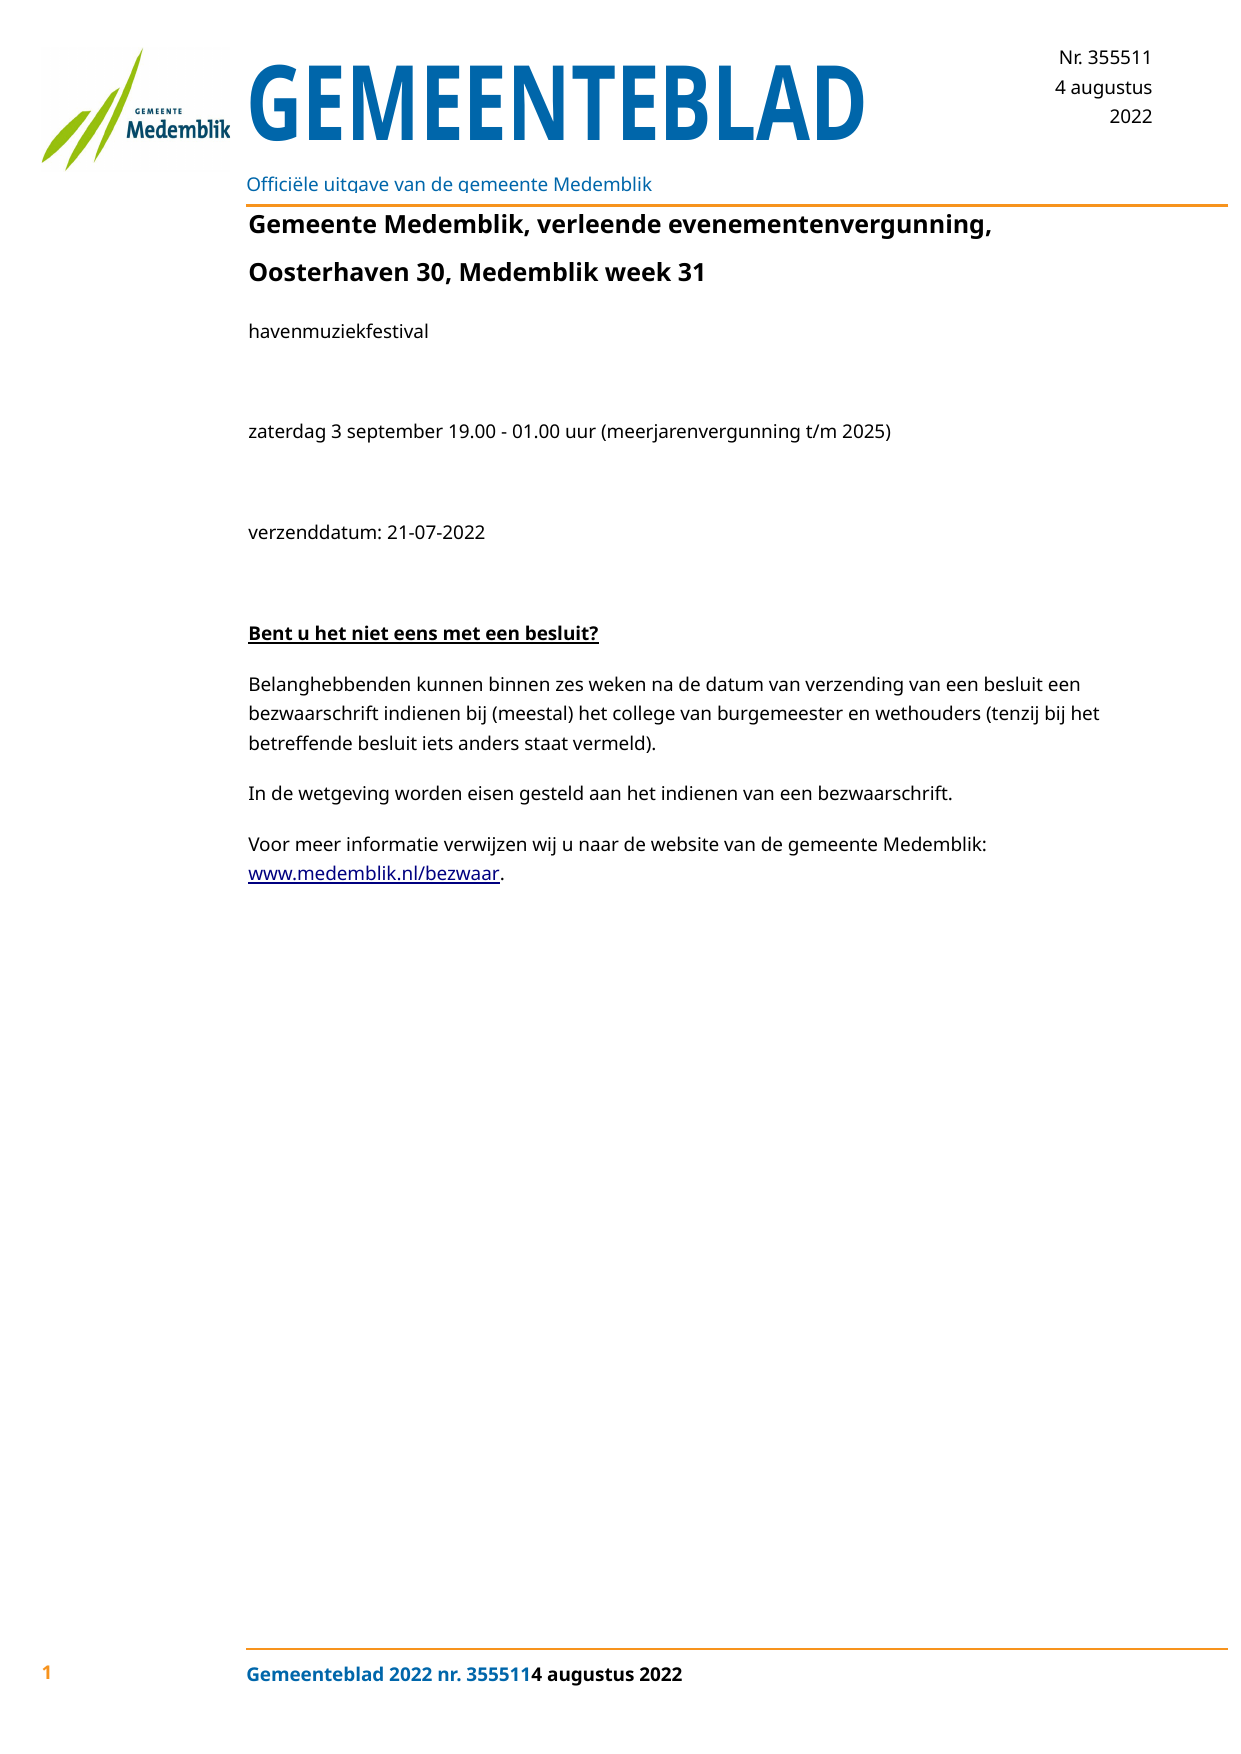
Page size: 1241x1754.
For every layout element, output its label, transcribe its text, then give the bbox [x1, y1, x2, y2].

text Belanghebbenden kunnen binnen zes weken na de datum van verzending van een besluit een bezwaarschrift indienen bij (meestal) het college van burgemeester en wethouders (tenzij bij het betreffende besluit iets anders staat vermeld). [248, 671, 1152, 756]
text verzenddatum: 21-07-2022 [248, 519, 1152, 545]
picture [41, 47, 231, 172]
text havenmuziekfestival [248, 318, 1152, 344]
text Bent u het niet eens met een besluit? [248, 620, 1152, 646]
text In de wetgeving worden eisen gesteld aan het indienen van een bezwaarschrift. [248, 780, 1152, 806]
text Gemeente Medemblik, verleende evenementenvergunning, Oosterhaven 30, Medemblik week 31 [248, 207, 1152, 288]
text zaterdag 3 september 19.00 - 01.00 uur (meerjarenvergunning t/m 2025) [248, 419, 1152, 444]
text Voor meer informatie verwijzen wij u naar de website van de gemeente Medemblik: www.medemblik.nl/bezwaar. [248, 831, 1152, 886]
